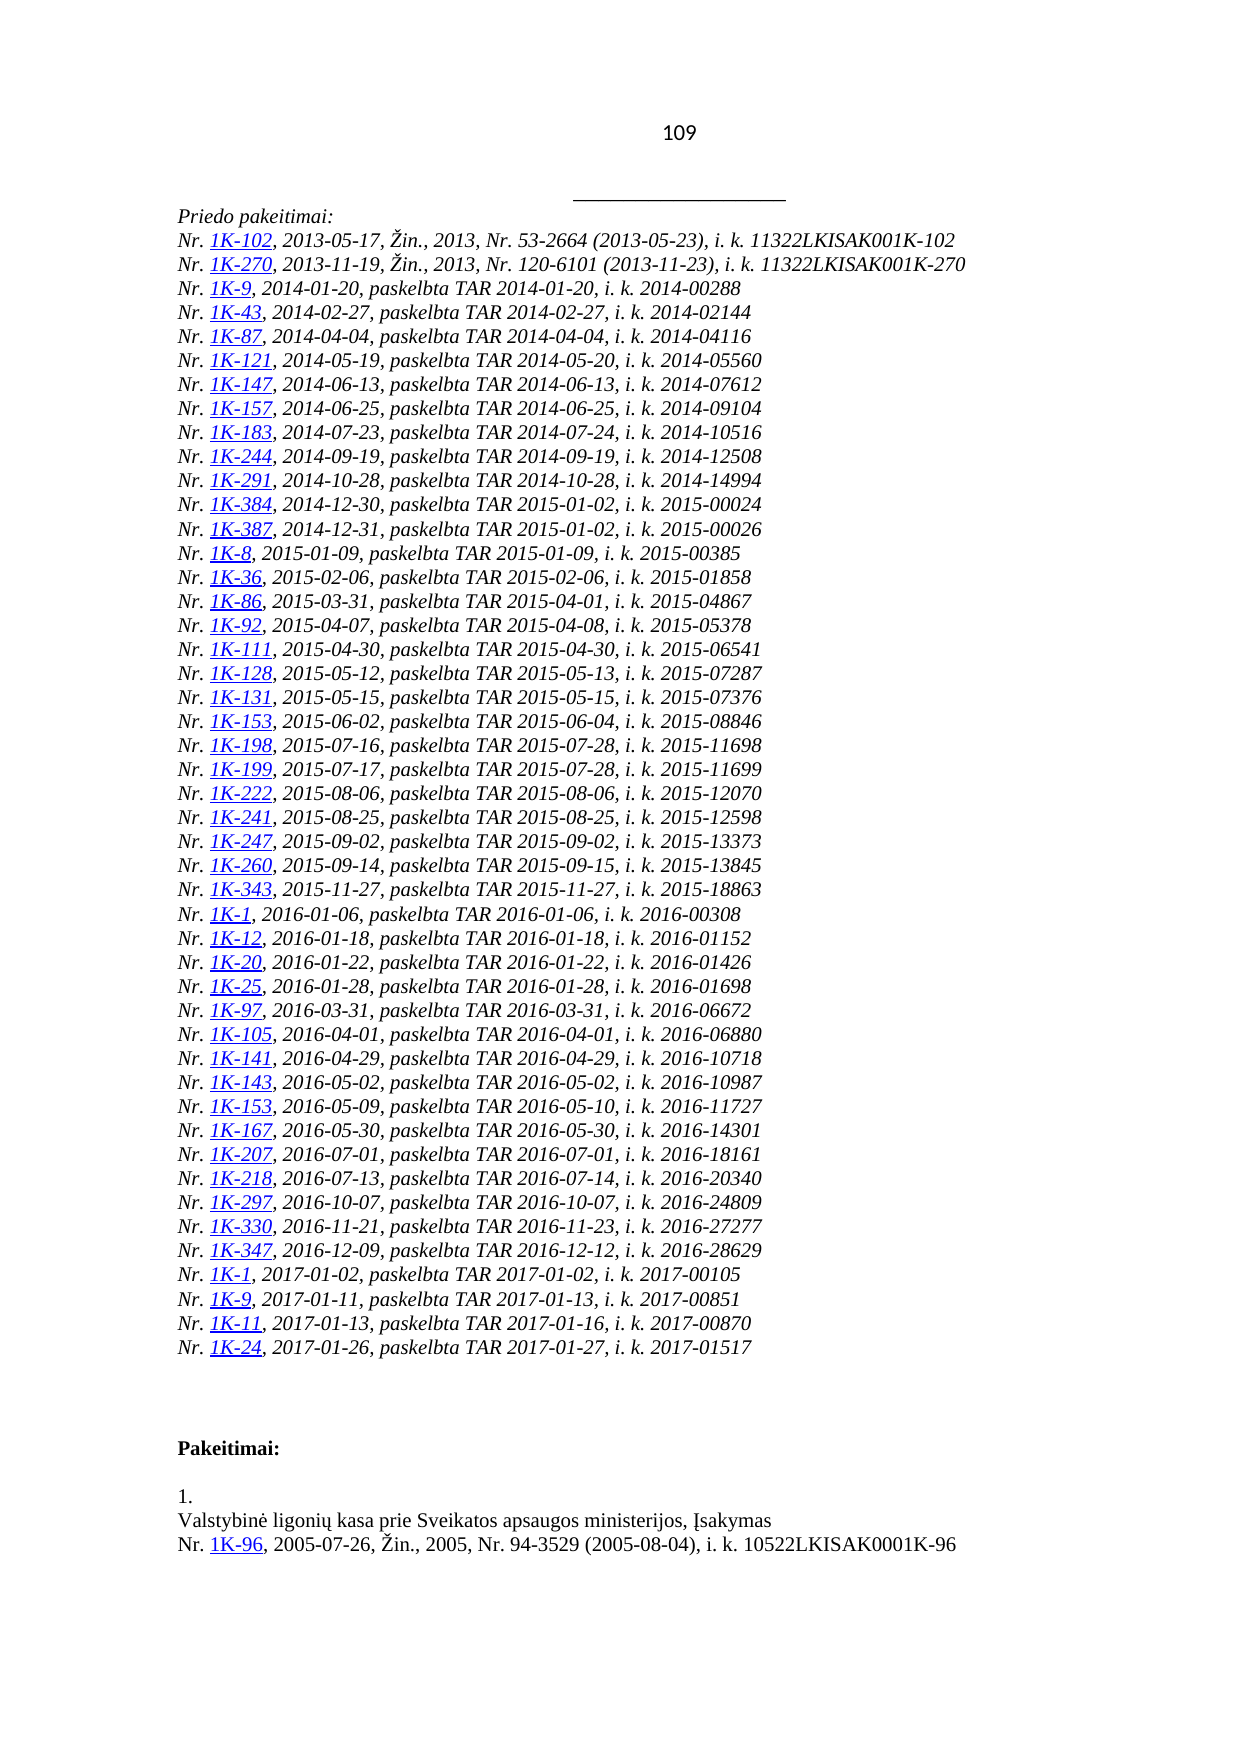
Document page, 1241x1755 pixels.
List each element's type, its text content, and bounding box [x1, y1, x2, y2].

text Nr. 1K-157, 2014-06-25, paskelbta TAR 2014-06-25, i. k. 2014-09104 [177, 396, 1181, 420]
text Nr. 1K-86, 2015-03-31, paskelbta TAR 2015-04-01, i. k. 2015-04867 [177, 589, 1181, 613]
text Nr. 1K-260, 2015-09-14, paskelbta TAR 2015-09-15, i. k. 2015-13845 [177, 853, 1181, 877]
text Nr. 1K-25, 2016-01-28, paskelbta TAR 2016-01-28, i. k. 2016-01698 [177, 974, 1181, 998]
text Nr. 1K-92, 2015-04-07, paskelbta TAR 2015-04-08, i. k. 2015-05378 [177, 613, 1181, 637]
text Nr. 1K-20, 2016-01-22, paskelbta TAR 2016-01-22, i. k. 2016-01426 [177, 949, 1181, 974]
text Nr. 1K-11, 2017-01-13, paskelbta TAR 2017-01-16, i. k. 2017-00870 [177, 1311, 1181, 1334]
text Nr. 1K-105, 2016-04-01, paskelbta TAR 2016-04-01, i. k. 2016-06880 [177, 1022, 1181, 1046]
text Nr. 1K-387, 2014-12-31, paskelbta TAR 2015-01-02, i. k. 2015-00026 [177, 516, 1181, 541]
text Valstybinė ligonių kasa prie Sveikatos apsaugos ministerijos, Įsakymas [177, 1508, 1181, 1532]
text Nr. 1K-167, 2016-05-30, paskelbta TAR 2016-05-30, i. k. 2016-14301 [177, 1118, 1181, 1142]
text Nr. 1K-297, 2016-10-07, paskelbta TAR 2016-10-07, i. k. 2016-24809 [177, 1190, 1181, 1214]
text Pakeitimai: [177, 1436, 1181, 1459]
text Nr. 1K-96, 2005-07-26, Žin., 2005, Nr. 94-3529 (2005-08-04), i. k. 10522LKISAK0001K-96 [177, 1532, 1181, 1556]
text Nr. 1K-384, 2014-12-30, paskelbta TAR 2015-01-02, i. k. 2015-00024 [177, 492, 1181, 516]
text Nr. 1K-347, 2016-12-09, paskelbta TAR 2016-12-12, i. k. 2016-28629 [177, 1238, 1181, 1262]
text Nr. 1K-121, 2014-05-19, paskelbta TAR 2014-05-20, i. k. 2014-05560 [177, 348, 1181, 372]
text Nr. 1K-291, 2014-10-28, paskelbta TAR 2014-10-28, i. k. 2014-14994 [177, 468, 1181, 492]
text Nr. 1K-12, 2016-01-18, paskelbta TAR 2016-01-18, i. k. 2016-01152 [177, 926, 1181, 949]
text Nr. 1K-183, 2014-07-23, paskelbta TAR 2014-07-24, i. k. 2014-10516 [177, 420, 1181, 444]
text Nr. 1K-36, 2015-02-06, paskelbta TAR 2015-02-06, i. k. 2015-01858 [177, 564, 1181, 589]
text Nr. 1K-143, 2016-05-02, paskelbta TAR 2016-05-02, i. k. 2016-10987 [177, 1070, 1181, 1094]
text Nr. 1K-218, 2016-07-13, paskelbta TAR 2016-07-14, i. k. 2016-20340 [177, 1166, 1181, 1190]
text Nr. 1K-24, 2017-01-26, paskelbta TAR 2017-01-27, i. k. 2017-01517 [177, 1334, 1181, 1359]
text Nr. 1K-97, 2016-03-31, paskelbta TAR 2016-03-31, i. k. 2016-06672 [177, 998, 1181, 1022]
text 1. [177, 1484, 1181, 1508]
text _________________ [177, 175, 1181, 204]
text Nr. 1K-43, 2014-02-27, paskelbta TAR 2014-02-27, i. k. 2014-02144 [177, 300, 1181, 324]
text Priedo pakeitimai: [177, 204, 1181, 228]
text Nr. 1K-8, 2015-01-09, paskelbta TAR 2015-01-09, i. k. 2015-00385 [177, 541, 1181, 564]
text Nr. 1K-330, 2016-11-21, paskelbta TAR 2016-11-23, i. k. 2016-27277 [177, 1214, 1181, 1238]
text Nr. 1K-207, 2016-07-01, paskelbta TAR 2016-07-01, i. k. 2016-18161 [177, 1142, 1181, 1166]
text Nr. 1K-9, 2014-01-20, paskelbta TAR 2014-01-20, i. k. 2014-00288 [177, 276, 1181, 300]
text Nr. 1K-247, 2015-09-02, paskelbta TAR 2015-09-02, i. k. 2015-13373 [177, 829, 1181, 853]
text Nr. 1K-198, 2015-07-16, paskelbta TAR 2015-07-28, i. k. 2015-11698 [177, 733, 1181, 757]
text Nr. 1K-131, 2015-05-15, paskelbta TAR 2015-05-15, i. k. 2015-07376 [177, 685, 1181, 709]
text Nr. 1K-244, 2014-09-19, paskelbta TAR 2014-09-19, i. k. 2014-12508 [177, 444, 1181, 468]
text Nr. 1K-102, 2013-05-17, Žin., 2013, Nr. 53-2664 (2013-05-23), i. k. 11322LKISAK001K-102 [177, 228, 1181, 252]
text Nr. 1K-141, 2016-04-29, paskelbta TAR 2016-04-29, i. k. 2016-10718 [177, 1046, 1181, 1070]
text Nr. 1K-9, 2017-01-11, paskelbta TAR 2017-01-13, i. k. 2017-00851 [177, 1286, 1181, 1311]
text Nr. 1K-111, 2015-04-30, paskelbta TAR 2015-04-30, i. k. 2015-06541 [177, 637, 1181, 661]
text Nr. 1K-199, 2015-07-17, paskelbta TAR 2015-07-28, i. k. 2015-11699 [177, 757, 1181, 781]
text Nr. 1K-87, 2014-04-04, paskelbta TAR 2014-04-04, i. k. 2014-04116 [177, 324, 1181, 348]
text Nr. 1K-153, 2016-05-09, paskelbta TAR 2016-05-10, i. k. 2016-11727 [177, 1094, 1181, 1118]
text Nr. 1K-1, 2016-01-06, paskelbta TAR 2016-01-06, i. k. 2016-00308 [177, 901, 1181, 926]
text Nr. 1K-147, 2014-06-13, paskelbta TAR 2014-06-13, i. k. 2014-07612 [177, 372, 1181, 396]
text Nr. 1K-343, 2015-11-27, paskelbta TAR 2015-11-27, i. k. 2015-18863 [177, 877, 1181, 901]
text Nr. 1K-270, 2013-11-19, Žin., 2013, Nr. 120-6101 (2013-11-23), i. k. 11322LKISAK001K-270 [177, 252, 1181, 276]
text Nr. 1K-241, 2015-08-25, paskelbta TAR 2015-08-25, i. k. 2015-12598 [177, 805, 1181, 829]
text Nr. 1K-1, 2017-01-02, paskelbta TAR 2017-01-02, i. k. 2017-00105 [177, 1262, 1181, 1286]
text Nr. 1K-153, 2015-06-02, paskelbta TAR 2015-06-04, i. k. 2015-08846 [177, 709, 1181, 733]
text Nr. 1K-128, 2015-05-12, paskelbta TAR 2015-05-13, i. k. 2015-07287 [177, 661, 1181, 685]
text Nr. 1K-222, 2015-08-06, paskelbta TAR 2015-08-06, i. k. 2015-12070 [177, 781, 1181, 805]
